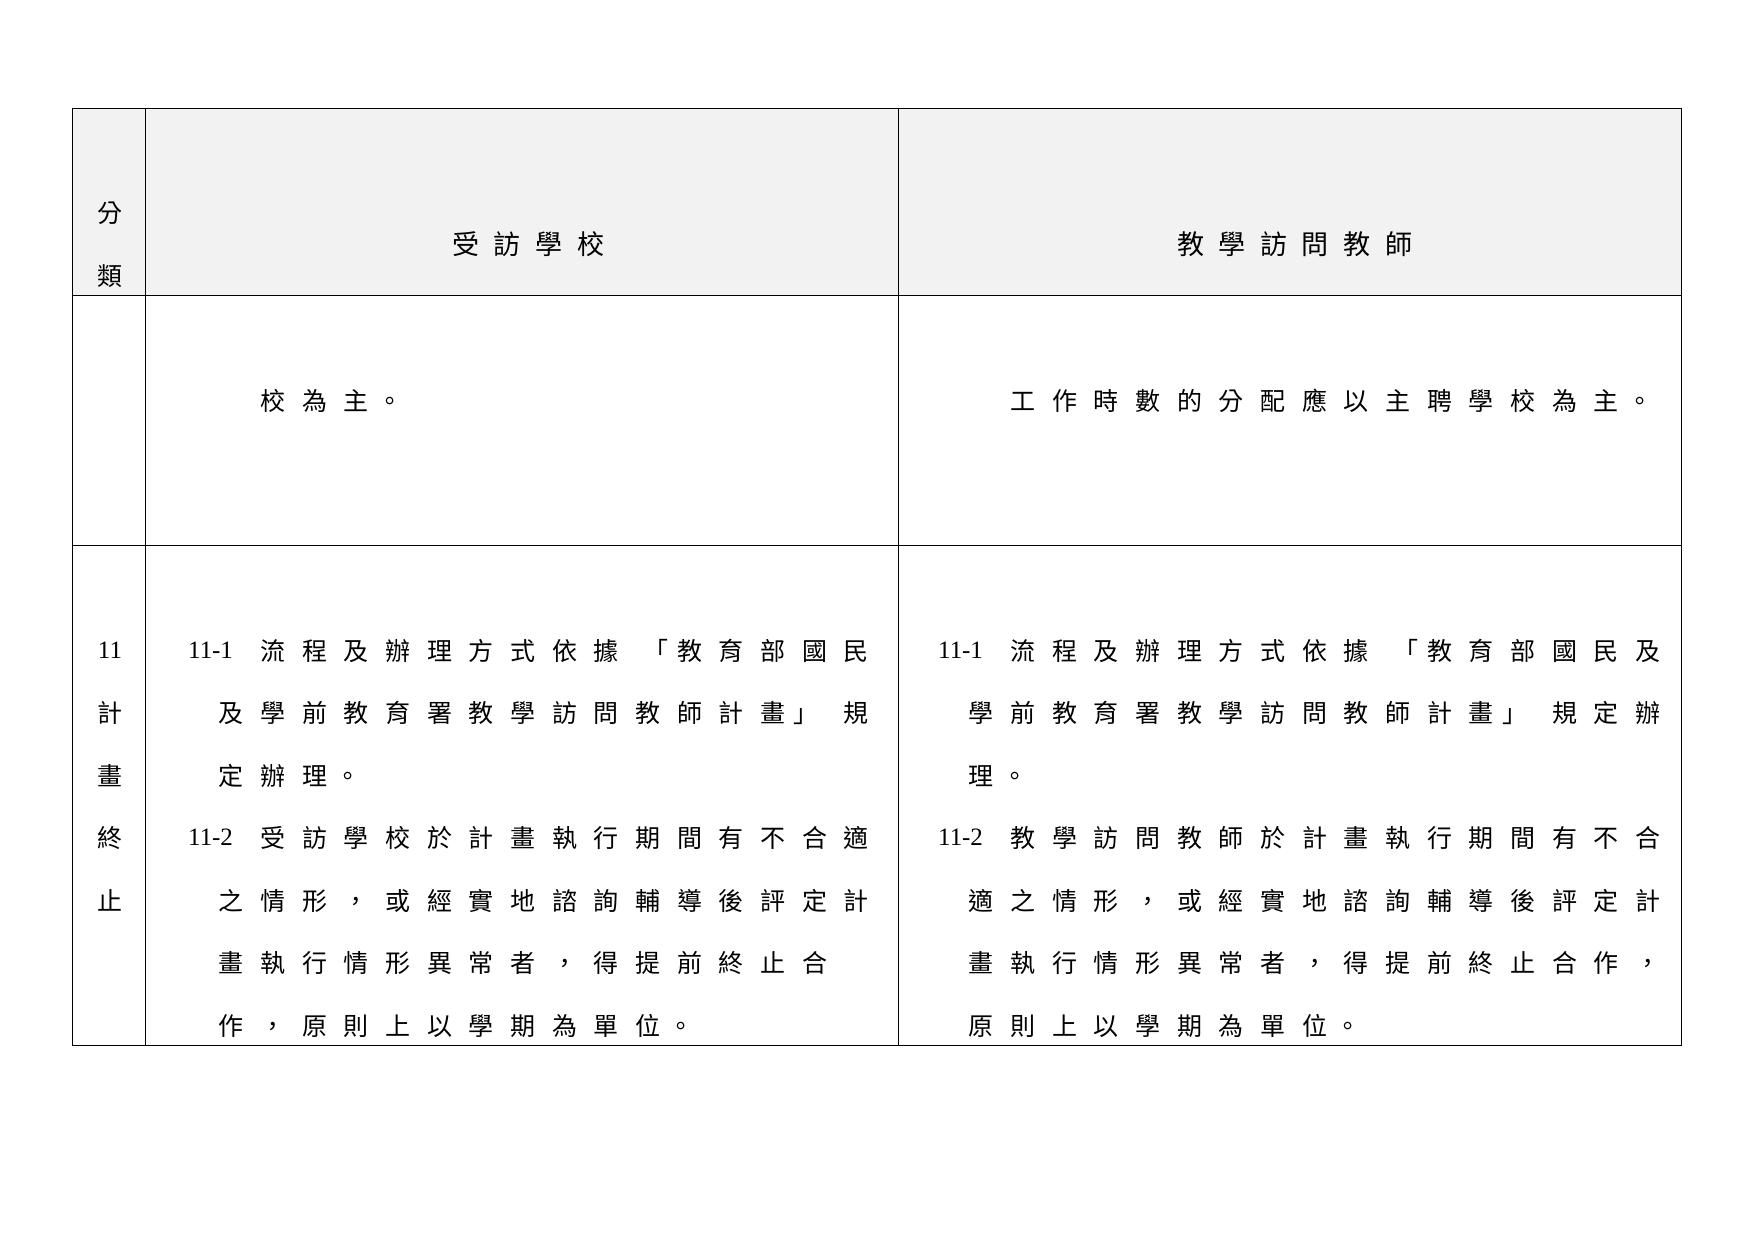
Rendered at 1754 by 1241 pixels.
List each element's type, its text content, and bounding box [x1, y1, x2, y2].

table_header 受訪學校 [146, 109, 898, 295]
table_cell [73, 296, 145, 545]
table_cell 校為主。 [146, 296, 898, 545]
table_header 教學訪問教師 [899, 109, 1681, 295]
table_cell 11-1流程及辦理方式依據「教育部國民及學前教育署教學訪問教師計畫」規定辦理。 11-2教學訪問教師於計畫執行期間有不合適之情形，或經實地諮詢輔導後評定計畫執行情形異常者，得提前終止合作，原則上以學期為單位。 [899, 546, 1681, 1045]
table_cell 工作時數的分配應以主聘學校為主。 [899, 296, 1681, 545]
table_header 分類 [73, 109, 145, 295]
table_cell 11-1流程及辦理方式依據「教育部國民及學前教育署教學訪問教師計畫」規定辦理。 11-2受訪學校於計畫執行期間有不合適之情形，或經實地諮詢輔導後評定計畫執行情形異常者，得提前終止合作，原則上以學期為單位。 [146, 546, 898, 1045]
table_cell 11 計畫終止 [73, 546, 145, 1045]
